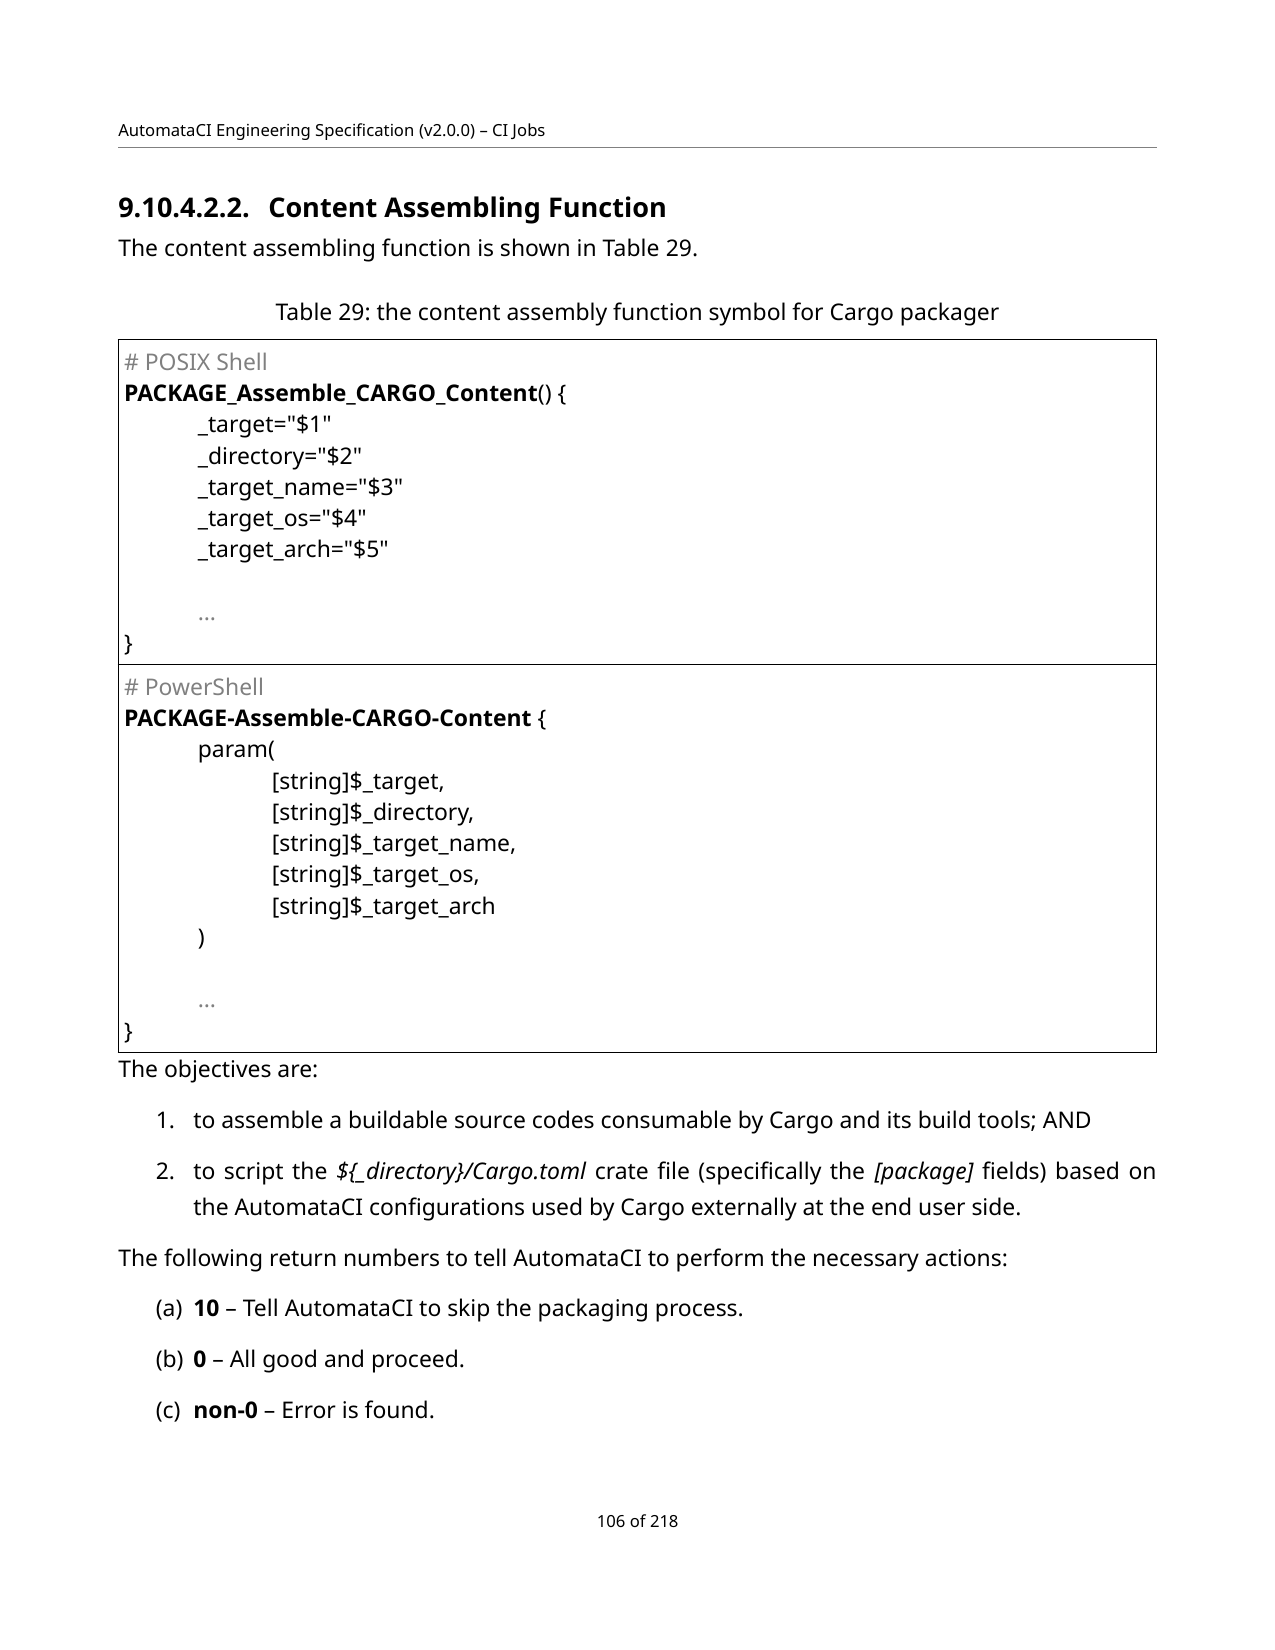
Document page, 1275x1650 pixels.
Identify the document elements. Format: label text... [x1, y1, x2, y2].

list 0 – All good and proceed. [156, 1343, 1157, 1374]
list 10 – Tell AutomataCI to skip the packaging process. [156, 1292, 1157, 1324]
list non-0 – Error is found. [156, 1394, 1157, 1426]
list to assemble a buildable source codes consumable by Cargo and its build tools; AND [156, 1104, 1157, 1135]
subtitle Content Assembling Function [118, 189, 1157, 226]
table_cell # PowerShell PACKAGE-Assemble-CARGO-Content { param( [string]$_target, [string]$_directory, [string]$_target_name, [string]$_target_os, [string]$_target_arch ) … } [119, 665, 1156, 1052]
list to script the ${_directory}/Cargo.toml crate file (specifically the [package] fields) based on the AutomataCI configurations used by Cargo externally at the end user side. [156, 1154, 1157, 1222]
text Table 29: the content assembly function symbol for Cargo packager [118, 295, 1157, 327]
table_header # POSIX Shell PACKAGE_Assemble_CARGO_Content() { _target="$1" _directory="$2" _target_name="$3" _target_os="$4" _target_arch="$5" … } [119, 340, 1156, 664]
text The objectives are: [118, 1053, 1157, 1084]
text The following return numbers to tell AutomataCI to perform the necessary actions: [118, 1241, 1157, 1273]
text The content assembling function is shown in Table 29. [118, 232, 1157, 263]
